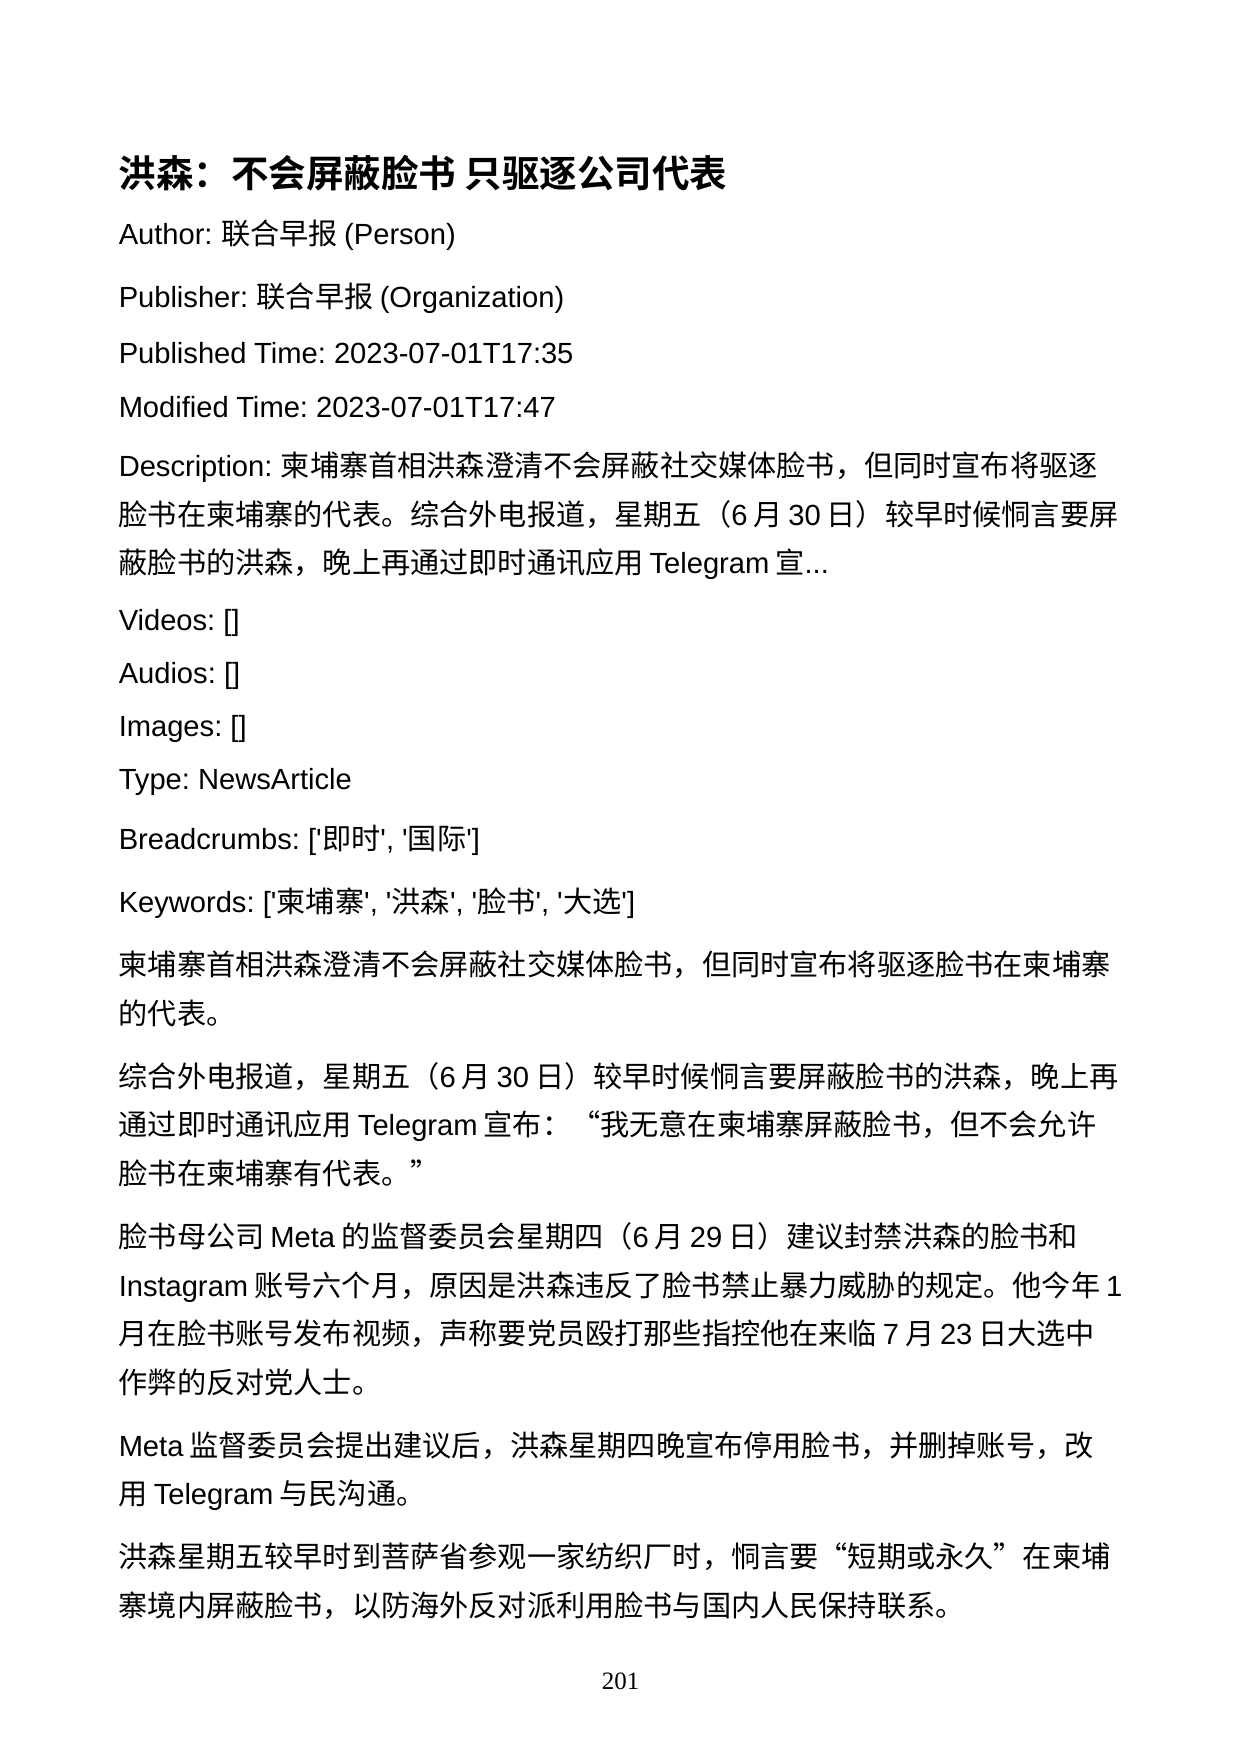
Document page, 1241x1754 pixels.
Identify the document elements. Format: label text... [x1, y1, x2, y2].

text Keywords: ['柬埔寨', '洪森', '脸书', '大选'] [118, 879, 1122, 921]
subtitle 洪森：不会屏蔽脸书 只驱逐公司代表 [118, 143, 1122, 198]
text Author: 联合早报 (Person) [118, 210, 1122, 253]
text Publisher: 联合早报 (Organization) [118, 273, 1122, 316]
text Meta监督委员会提出建议后，洪森星期四晚宣布停用脸书，并删掉账号，改用Telegram与民沟通。 [118, 1422, 1122, 1513]
text Published Time: 2023-07-01T17:35 [118, 337, 1122, 370]
text 洪森星期五较早时到菩萨省参观一家纺织厂时，恫言要“短期或永久”在柬埔寨境内屏蔽脸书，以防海外反对派利用脸书与国内人民保持联系。 [118, 1534, 1122, 1625]
text 脸书母公司Meta的监督委员会星期四（6月29日）建议封禁洪森的脸书和Instagram账号六个月，原因是洪森违反了脸书禁止暴力威胁的规定。他今年1月在脸书账号发布视频，声称要党员殴打那些指控他在来临7月23日大选中作弊的反对党人士。 [118, 1214, 1122, 1402]
text Description: 柬埔寨首相洪森澄清不会屏蔽社交媒体脸书，但同时宣布将驱逐脸书在柬埔寨的代表。综合外电报道，星期五（6月30日）较早时候恫言要屏蔽脸书的洪森，晚上再通过即时通讯应用Telegram宣... [118, 443, 1122, 582]
text 柬埔寨首相洪森澄清不会屏蔽社交媒体脸书，但同时宣布将驱逐脸书在柬埔寨的代表。 [118, 942, 1122, 1033]
text Videos: [] [118, 603, 1122, 637]
text Audios: [] [118, 656, 1122, 690]
text Images: [] [118, 709, 1122, 743]
text Breadcrumbs: ['即时', '国际'] [118, 816, 1122, 858]
text 综合外电报道，星期五（6月30日）较早时候恫言要屏蔽脸书的洪森，晚上再通过即时通讯应用Telegram宣布：“我无意在柬埔寨屏蔽脸书，但不会允许脸书在柬埔寨有代表。” [118, 1053, 1122, 1193]
text Type: NewsArticle [118, 762, 1122, 796]
text Modified Time: 2023-07-01T17:47 [118, 390, 1122, 423]
